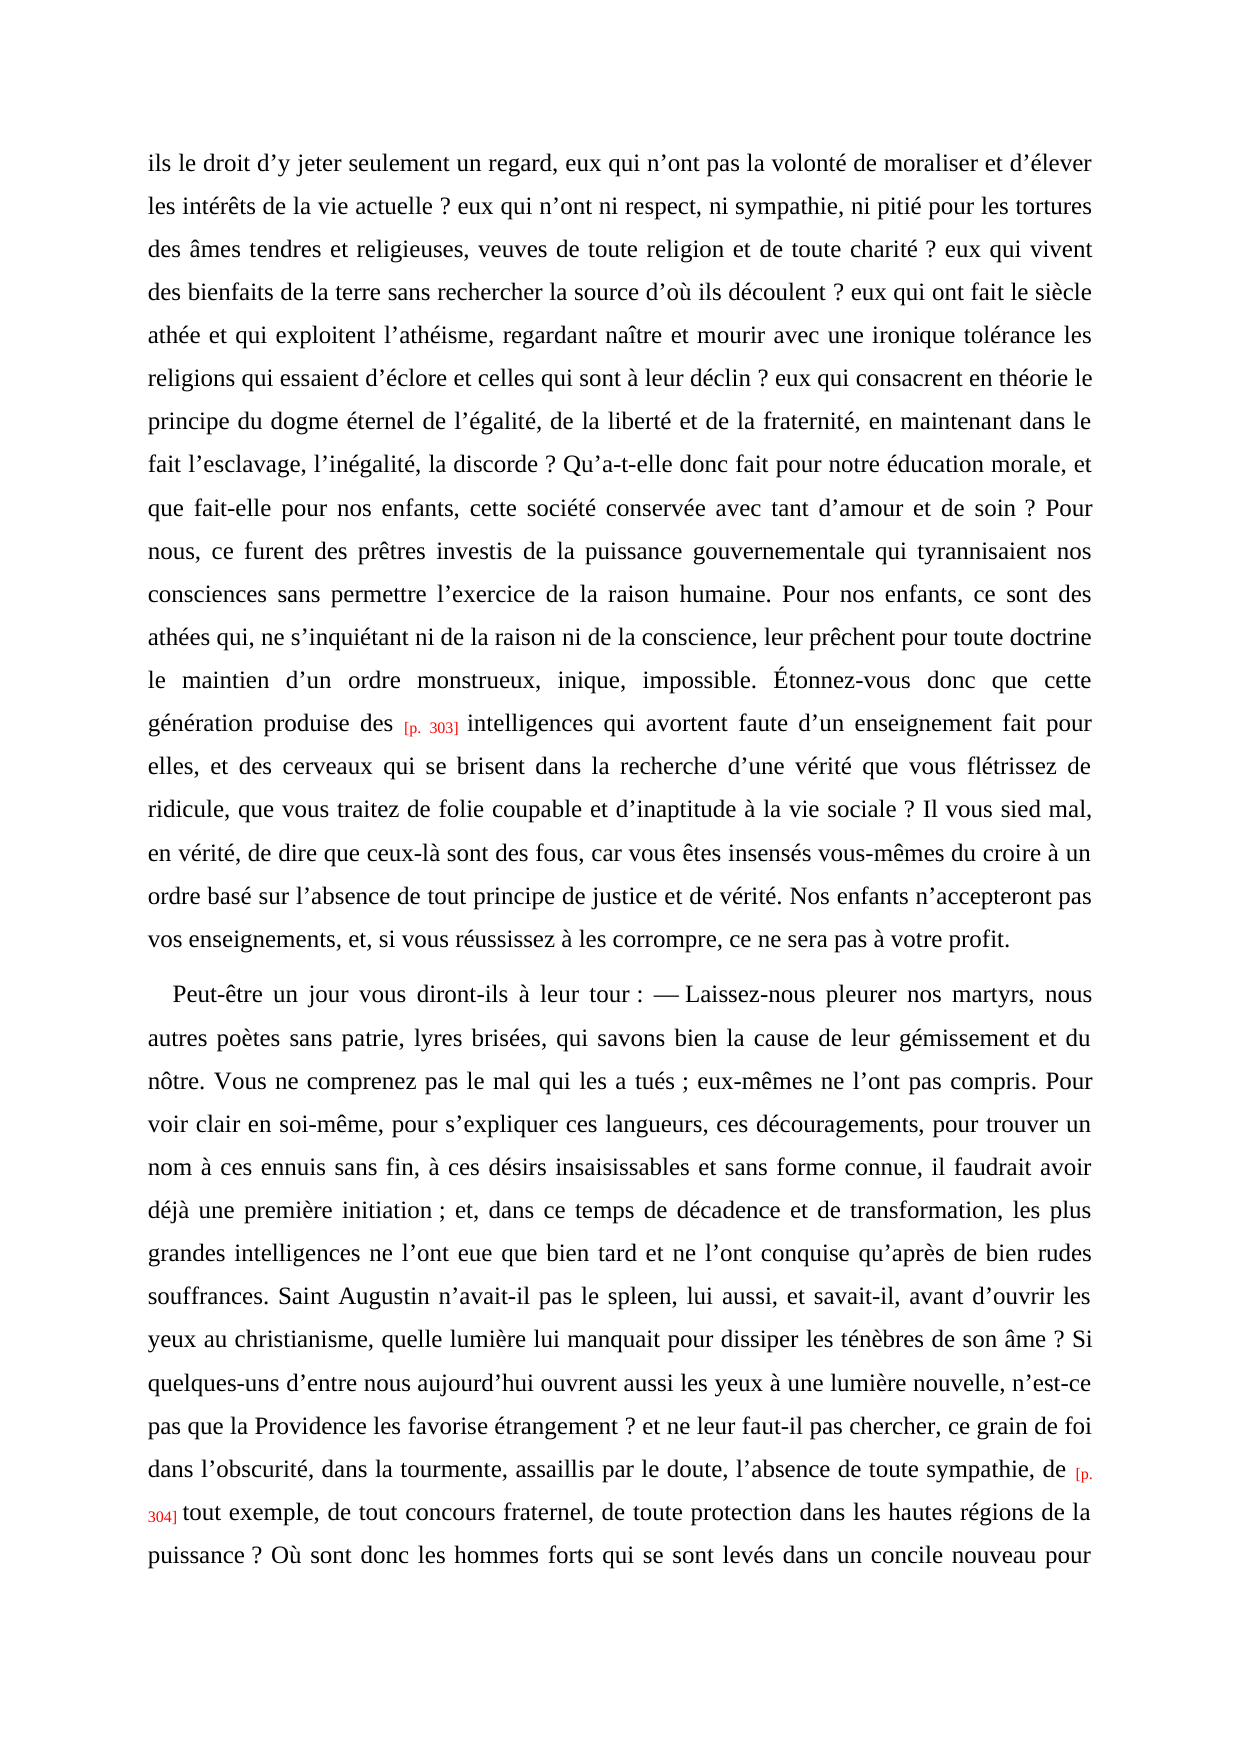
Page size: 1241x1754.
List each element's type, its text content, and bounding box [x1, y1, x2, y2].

text Peut-être un jour vous diront-ils à leur tour : — Laissez-nous pleurer nos martyrs, nous autres poètes sans patrie, lyres brisées, qui savons bien la cause de leur gémissement et du nôtre. Vous ne comprenez pas le mal qui les a tués ; eux-mêmes ne l’ont pas compris. Pour voir clair en soi-même, pour s’expliquer ces langueurs, ces découragements, pour trouver un nom à ces ennuis sans fin, à ces désirs insaisissables et sans forme connue, il faudrait avoir déjà une première initiation ; et, dans ce temps de décadence et de transformation, les plus grandes intelligences ne l’ont eue que bien tard et ne l’ont conquise qu’après de bien rudes souffrances. Saint Augustin n’avait-il pas le spleen, lui aussi, et savait-il, avant d’ouvrir les yeux au christianisme, quelle lumière lui manquait pour dissiper les ténèbres de son âme ? Si quelques-uns d’entre nous aujourd’hui ouvrent aussi les yeux à une lumière nouvelle, n’est-ce pas que la Providence les favorise étrangement ? et ne leur faut-il pas chercher, ce grain de foi dans l’obscurité, dans la tourmente, assaillis par le doute, l’absence de toute sympathie, de [p. 304] tout exemple, de tout concours fraternel, de toute protection dans les hautes régions de la puissance ? Où sont donc les hommes forts qui se sont levés dans un concile nouveau pour [148, 979, 1093, 1569]
text ils le droit d’y jeter seulement un regard, eux qui n’ont pas la volonté de moraliser et d’élever les intérêts de la vie actuelle ? eux qui n’ont ni respect, ni sympathie, ni pitié pour les tortures des âmes tendres et religieuses, veuves de toute religion et de toute charité ? eux qui vivent des bienfaits de la terre sans rechercher la source d’où ils découlent ? eux qui ont fait le siècle athée et qui exploitent l’athéisme, regardant naître et mourir avec une ironique tolérance les religions qui essaient d’éclore et celles qui sont à leur déclin ? eux qui consacrent en théorie le principe du dogme éternel de l’égalité, de la liberté et de la fraternité, en maintenant dans le fait l’esclavage, l’inégalité, la discorde ? Qu’a-t-elle donc fait pour notre éducation morale, et que fait-elle pour nos enfants, cette société conservée avec tant d’amour et de soin ? Pour nous, ce furent des prêtres investis de la puissance gouvernementale qui tyrannisaient nos consciences sans permettre l’exercice de la raison humaine. Pour nos enfants, ce sont des athées qui, ne s’inquiétant ni de la raison ni de la conscience, leur prêchent pour toute doctrine le maintien d’un ordre monstrueux, inique, impossible. Étonnez-vous donc que cette génération produise des [p. 303] intelligences qui avortent faute d’un enseignement fait pour elles, et des cerveaux qui se brisent dans la recherche d’une vérité que vous flétrissez de ridicule, que vous traitez de folie coupable et d’inaptitude à la vie sociale ? Il vous sied mal, en vérité, de dire que ceux-là sont des fous, car vous êtes insensés vous-mêmes du croire à un ordre basé sur l’absence de tout principe de justice et de vérité. Nos enfants n’accepteront pas vos enseignements, et, si vous réussissez à les corrompre, ce ne sera pas à votre profit. [148, 148, 1093, 953]
